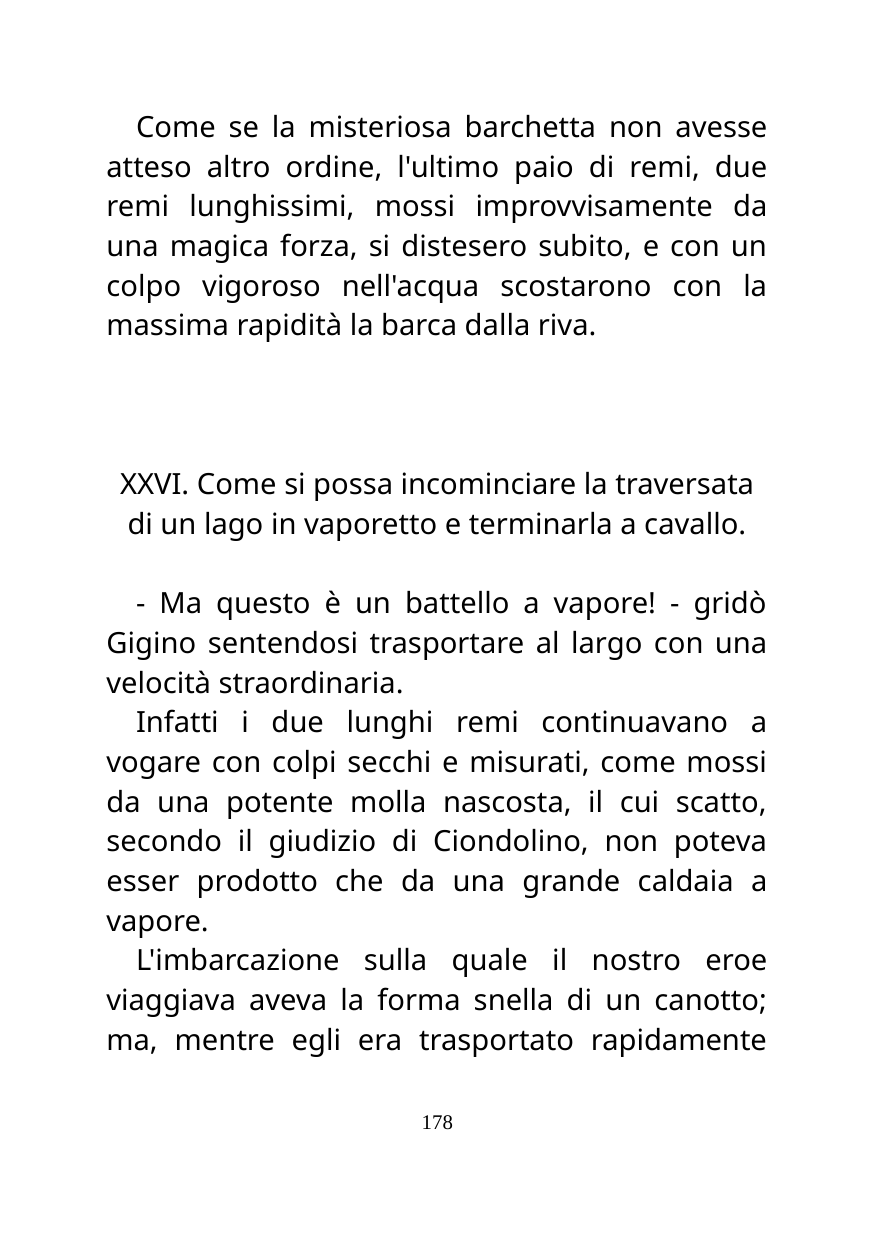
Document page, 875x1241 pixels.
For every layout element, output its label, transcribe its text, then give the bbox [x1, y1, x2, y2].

text Infatti i due lunghi remi continuavano a vogare con colpi secchi e misurati, come mossi da una potente molla nascosta, il cui scatto, secondo il giudizio di Ciondolino, non poteva esser prodotto che da una grande caldaia a vapore. [106, 702, 768, 940]
text - Ma questo è un battello a vapore! - gridò Gigino sentendosi trasportare al largo con una velocità straordinaria. [106, 582, 768, 702]
text Come se la misteriosa barchetta non avesse atteso altro ordine, l'ultimo paio di remi, due remi lunghissimi, mossi improvvisamente da una magica forza, si distesero subito, e con un colpo vigoroso nell'acqua scostarono con la massima rapidità la barca dalla riva. [106, 106, 768, 344]
text XXVI. Come si possa incominciare la traversata di un lago in vaporetto e terminarla a cavallo. [106, 463, 768, 543]
text L'imbarcazione sulla quale il nostro eroe viaggiava aveva la forma snella di un canotto; ma, mentre egli era trasportato rapidamente [106, 940, 768, 1059]
